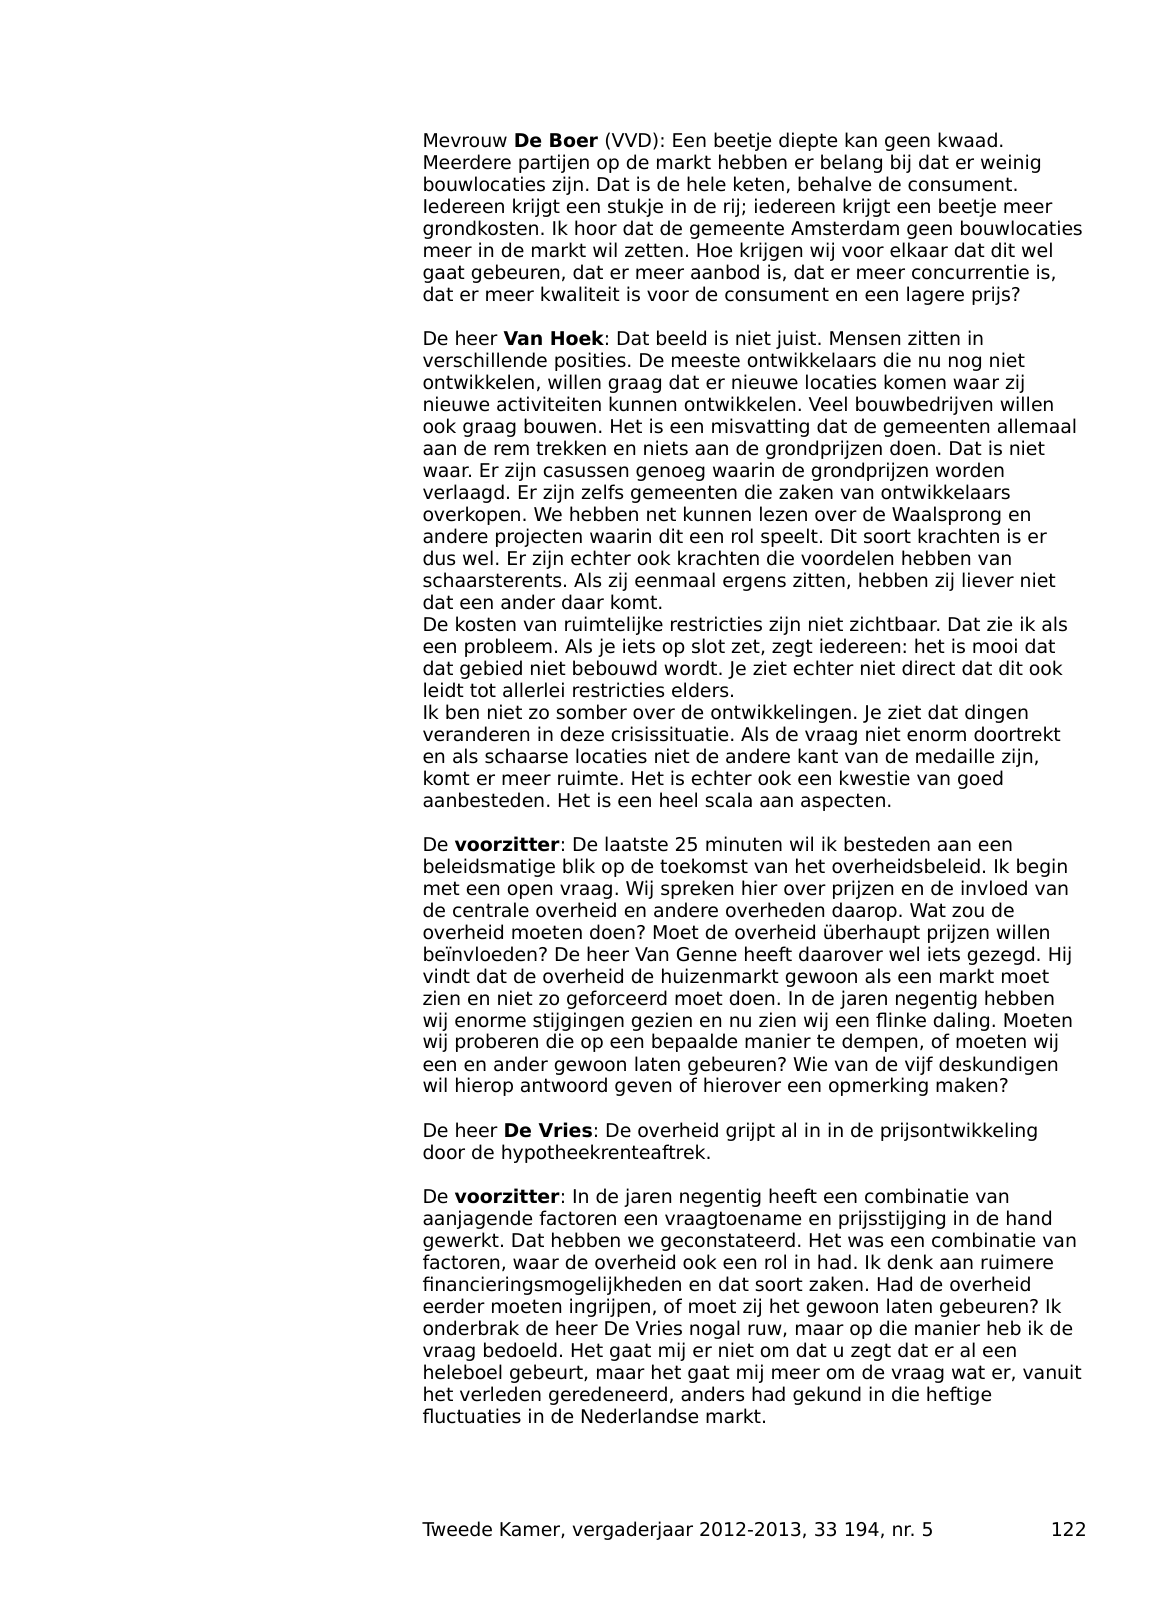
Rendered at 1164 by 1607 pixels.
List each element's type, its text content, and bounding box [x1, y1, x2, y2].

text De kosten van ruimtelijke restricties zijn niet zichtbaar. Dat zie ik als een probleem. Als je iets op slot zet, zegt iedereen: het is mooi dat dat gebied niet bebouwd wordt. Je ziet echter niet direct dat dit ook leidt tot allerlei restricties elders. [422, 614, 1087, 702]
text Ik ben niet zo somber over de ontwikkelingen. Je ziet dat dingen veranderen in deze crisissituatie. Als de vraag niet enorm doortrekt en als schaarse locaties niet de andere kant van de medaille zijn, komt er meer ruimte. Het is echter ook een kwestie van goed aanbesteden. Het is een heel scala aan aspecten. [422, 702, 1087, 811]
text De heer Van Hoek: Dat beeld is niet juist. Mensen zitten in verschillende posities. De meeste ontwikkelaars die nu nog niet ontwikkelen, willen graag dat er nieuwe locaties komen waar zij nieuwe activiteiten kunnen ontwikkelen. Veel bouwbedrijven willen ook graag bouwen. Het is een misvatting dat de gemeenten allemaal aan de rem trekken en niets aan de grondprijzen doen. Dat is niet waar. Er zijn casussen genoeg waarin de grondprijzen worden verlaagd. Er zijn zelfs gemeenten die zaken van ontwikkelaars overkopen. We hebben net kunnen lezen over de Waalsprong en andere projecten waarin dit een rol speelt. Dit soort krachten is er dus wel. Er zijn echter ook krachten die voordelen hebben van schaarsterents. Als zij eenmaal ergens zitten, hebben zij liever niet dat een ander daar komt. [422, 328, 1087, 614]
text De voorzitter: In de jaren negentig heeft een combinatie van aanjagende factoren een vraagtoename en prijsstijging in de hand gewerkt. Dat hebben we geconstateerd. Het was een combinatie van factoren, waar de overheid ook een rol in had. Ik denk aan ruimere financieringsmogelijkheden en dat soort zaken. Had de overheid eerder moeten ingrijpen, of moet zij het gewoon laten gebeuren? Ik onderbrak de heer De Vries nogal ruw, maar op die manier heb ik de vraag bedoeld. Het gaat mij er niet om dat u zegt dat er al een heleboel gebeurt, maar het gaat mij meer om de vraag wat er, vanuit het verleden geredeneerd, anders had gekund in die heftige fluctuaties in de Nederlandse markt. [422, 1186, 1087, 1427]
text Mevrouw De Boer (VVD): Een beetje diepte kan geen kwaad. Meerdere partijen op de markt hebben er belang bij dat er weinig bouwlocaties zijn. Dat is de hele keten, behalve de consument. Iedereen krijgt een stukje in de rij; iedereen krijgt een beetje meer grondkosten. Ik hoor dat de gemeente Amsterdam geen bouwlocaties meer in de markt wil zetten. Hoe krijgen wij voor elkaar dat dit wel gaat gebeuren, dat er meer aanbod is, dat er meer concurrentie is, dat er meer kwaliteit is voor de consument en een lagere prijs? [422, 130, 1087, 306]
text De heer De Vries: De overheid grijpt al in in de prijsontwikkeling door de hypotheekrenteaftrek. [422, 1119, 1087, 1163]
text De voorzitter: De laatste 25 minuten wil ik besteden aan een beleidsmatige blik op de toekomst van het overheidsbeleid. Ik begin met een open vraag. Wij spreken hier over prijzen en de invloed van de centrale overheid en andere overheden daarop. Wat zou de overheid moeten doen? Moet de overheid überhaupt prijzen willen beïnvloeden? De heer Van Genne heeft daarover wel iets gezegd. Hij vindt dat de overheid de huizenmarkt gewoon als een markt moet zien en niet zo geforceerd moet doen. In de jaren negentig hebben wij enorme stijgingen gezien en nu zien wij een flinke daling. Moeten wij proberen die op een bepaalde manier te dempen, of moeten wij een en ander gewoon laten gebeuren? Wie van de vijf deskundigen wil hierop antwoord geven of hierover een opmerking maken? [422, 834, 1087, 1097]
